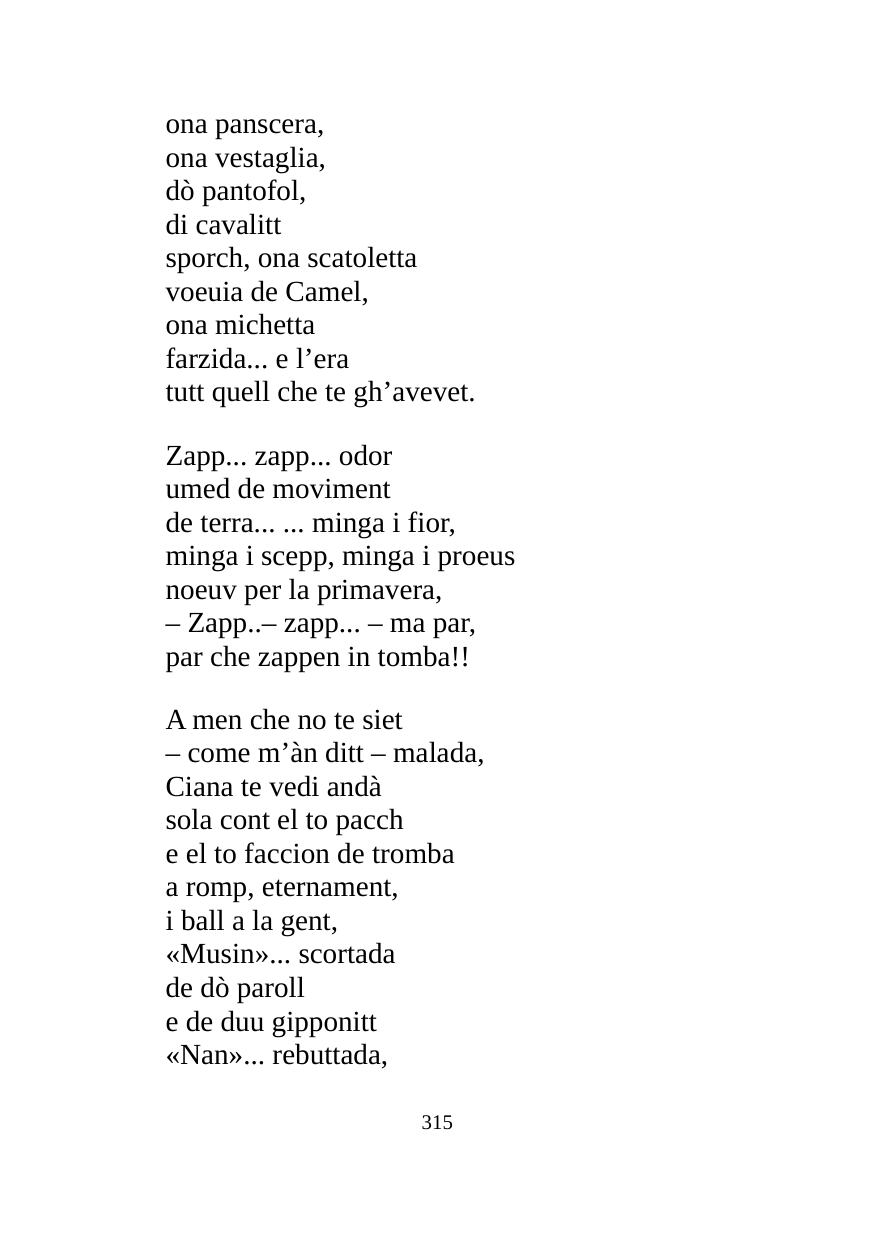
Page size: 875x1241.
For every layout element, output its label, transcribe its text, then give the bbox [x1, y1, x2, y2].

text Zapp... zapp... odor umed de moviment de terra... ... minga i fior, minga i scepp, minga i proeus noeuv per la primavera, – Zapp..– zapp... – ma par, par che zappen in tomba!! [165, 438, 768, 672]
text A men che no te siet – come m’àn ditt – malada, Ciana te vedi andà sola cont el to pacch e el to faccion de tromba a romp, eternament, i ball a la gent, «Musin»... scortada de dò paroll e de duu gipponitt «Nan»... rebuttada, [165, 702, 768, 1071]
text ona panscera, ona vestaglia, dò pantofol, di cavalitt sporch, ona scatoletta voeuia de Camel, ona michetta farzida... e l’era tutt quell che te gh’avevet. [165, 106, 768, 408]
